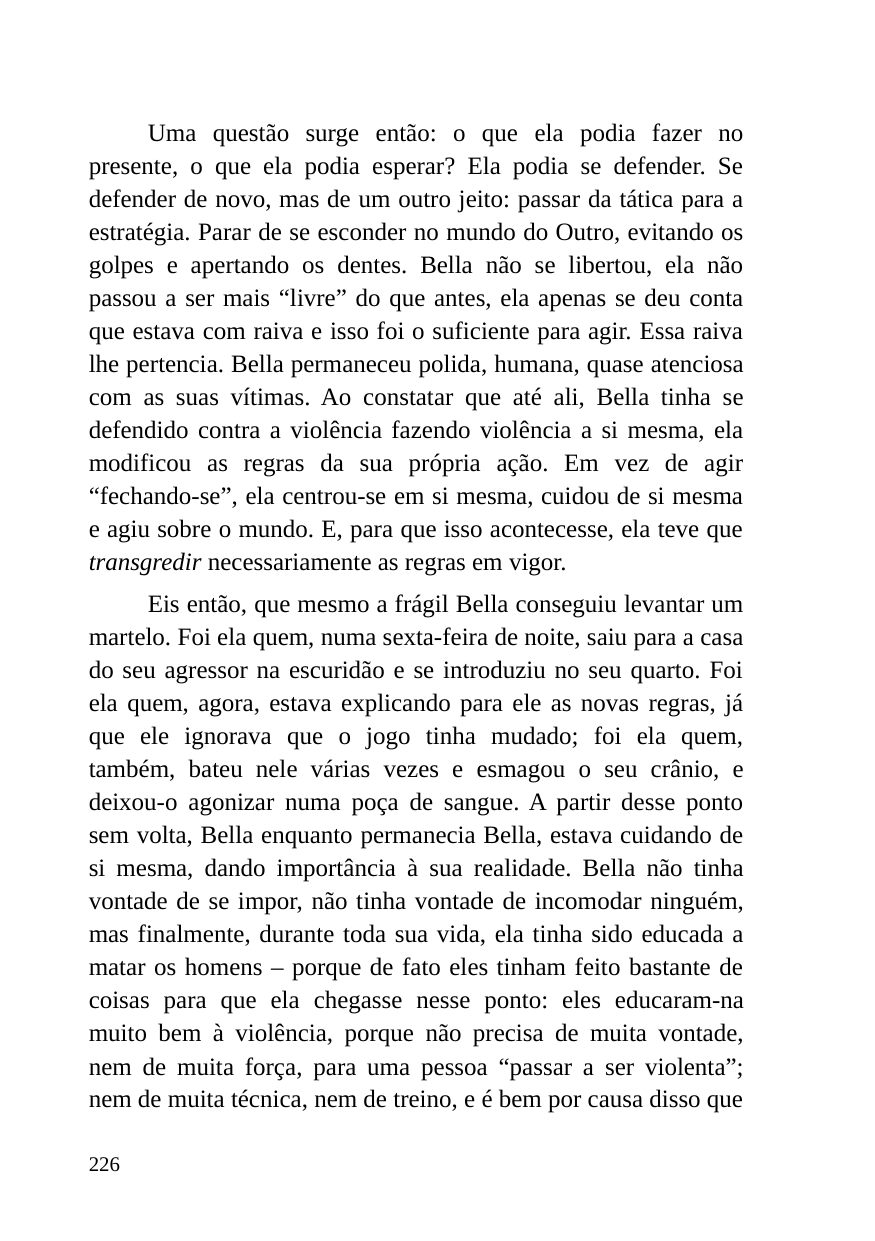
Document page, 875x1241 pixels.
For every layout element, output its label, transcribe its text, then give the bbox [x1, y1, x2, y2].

text Uma questão surge então: o que ela podia fazer no presente, o que ela podia esperar? Ela podia se defender. Se defender de novo, mas de um outro jeito: passar da tática para a estratégia. Parar de se esconder no mundo do Outro, evitando os golpes e apertando os dentes. Bella não se libertou, ela não passou a ser mais “livre” do que antes, ela apenas se deu conta que estava com raiva e isso foi o suficiente para agir. Essa raiva lhe pertencia. Bella permaneceu polida, humana, quase atenciosa com as suas vítimas. Ao constatar que até ali, Bella tinha se defendido contra a violência fazendo violência a si mesma, ela modificou as regras da sua própria ação. Em vez de agir “fechando-se”, ela centrou-se em si mesma, cuidou de si mesma e agiu sobre o mundo. E, para que isso acontecesse, ela teve que transgredir necessariamente as regras em vigor. [88, 118, 744, 576]
text Eis então, que mesmo a frágil Bella conseguiu levantar um martelo. Foi ela quem, numa sexta-feira de noite, saiu para a casa do seu agressor na escuridão e se introduziu no seu quarto. Foi ela quem, agora, estava explicando para ele as novas regras, já que ele ignorava que o jogo tinha mudado; foi ela quem, também, bateu nele várias vezes e esmagou o seu crânio, e deixou-o agonizar numa poça de sangue. A partir desse ponto sem volta, Bella enquanto permanecia Bella, estava cuidando de si mesma, dando importância à sua realidade. Bella não tinha vontade de se impor, não tinha vontade de incomodar ninguém, mas finalmente, durante toda sua vida, ela tinha sido educada a matar os homens – porque de fato eles tinham feito bastante de coisas para que ela chegasse nesse ponto: eles educaram-na muito bem à violência, porque não precisa de muita vontade, nem de muita força, para uma pessoa “passar a ser violenta”; nem de muita técnica, nem de treino, e é bem por causa disso que [88, 589, 744, 1113]
